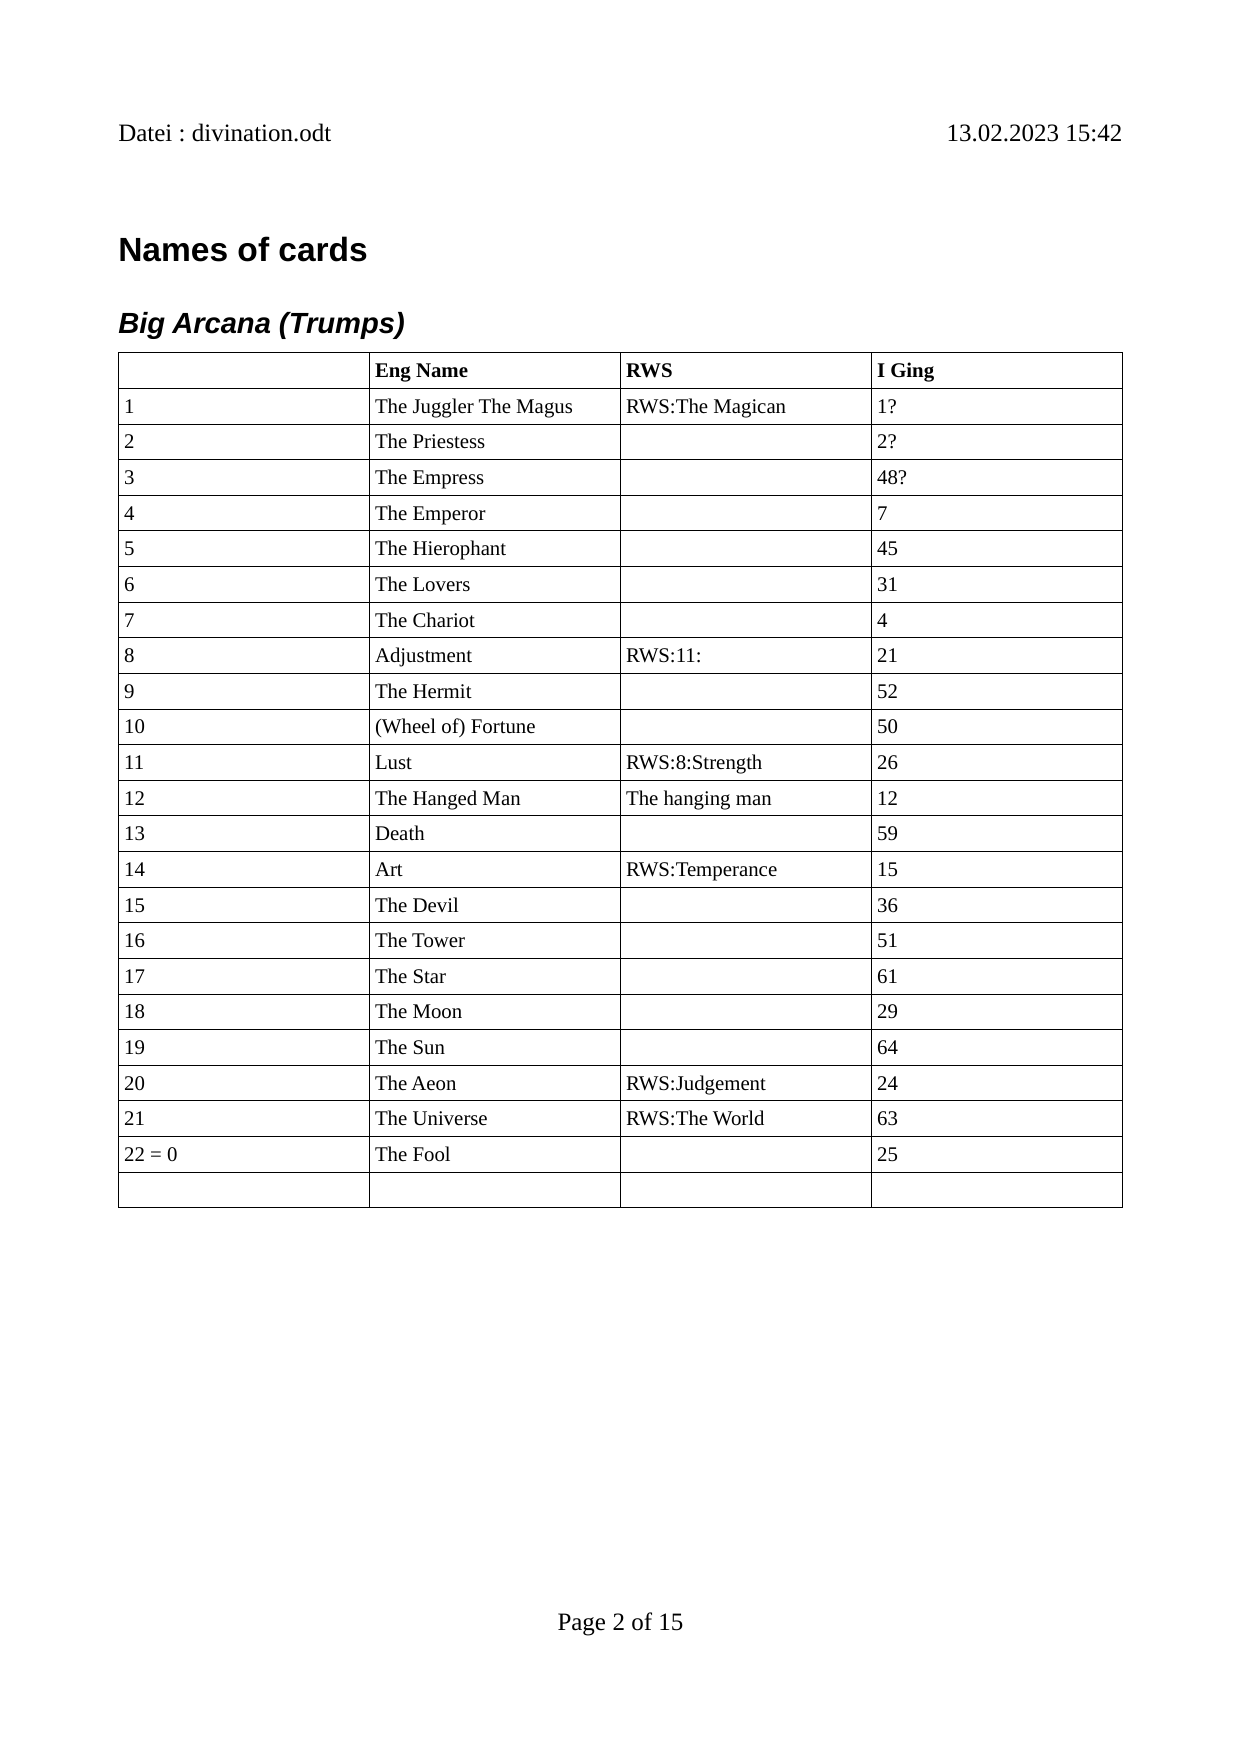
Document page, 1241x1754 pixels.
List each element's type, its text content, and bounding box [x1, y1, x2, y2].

table_cell 61 [872, 959, 1122, 993]
table_header RWS [621, 353, 871, 388]
table_cell Art [370, 852, 620, 887]
table_cell The Tower [370, 923, 620, 958]
table_cell 4 [872, 603, 1122, 637]
table_cell The Hierophant [370, 531, 620, 566]
table_cell 2? [872, 425, 1122, 459]
table_header I Ging [872, 353, 1122, 388]
subtitle Big Arcana (Trumps) [118, 306, 1122, 340]
table_cell 15 [872, 852, 1122, 887]
table_cell The Star [370, 959, 620, 993]
table_cell [621, 674, 871, 708]
table_cell The Hermit [370, 674, 620, 708]
table_cell 9 [119, 674, 369, 708]
table_header Eng Name [370, 353, 620, 388]
table_cell 12 [872, 781, 1122, 815]
subtitle Names of cards [118, 230, 1122, 269]
table_cell The Chariot [370, 603, 620, 637]
table_cell 21 [872, 638, 1122, 673]
table_cell 25 [872, 1137, 1122, 1172]
table_cell [370, 1173, 620, 1207]
table_cell The Juggler The Magus [370, 389, 620, 423]
table_cell The Hanged Man [370, 781, 620, 815]
table_cell 24 [872, 1066, 1122, 1100]
table_cell [621, 496, 871, 530]
table_cell 4 [119, 496, 369, 530]
table_cell Lust [370, 745, 620, 780]
table_header [119, 353, 369, 388]
table_cell 64 [872, 1030, 1122, 1065]
table_cell [621, 567, 871, 602]
table_cell 45 [872, 531, 1122, 566]
table_cell [621, 923, 871, 958]
table_cell [621, 531, 871, 566]
table_cell [621, 995, 871, 1029]
table_cell 21 [119, 1101, 369, 1136]
table_cell RWS:Judgement [621, 1066, 871, 1100]
table_cell [621, 959, 871, 993]
table_cell [621, 603, 871, 637]
table_cell 29 [872, 995, 1122, 1029]
table_cell [621, 816, 871, 851]
table_cell The Empress [370, 460, 620, 495]
table_cell 19 [119, 1030, 369, 1065]
table_cell 13 [119, 816, 369, 851]
table_cell RWS:The Magican [621, 389, 871, 423]
table_cell 63 [872, 1101, 1122, 1136]
table_cell [621, 710, 871, 744]
table_cell 14 [119, 852, 369, 887]
table_cell 31 [872, 567, 1122, 602]
table_cell 7 [872, 496, 1122, 530]
table_cell RWS:11: [621, 638, 871, 673]
table_cell 51 [872, 923, 1122, 958]
table_cell 26 [872, 745, 1122, 780]
table_cell 6 [119, 567, 369, 602]
table_cell 36 [872, 888, 1122, 922]
table_cell 8 [119, 638, 369, 673]
table_cell The Priestess [370, 425, 620, 459]
table_cell The Moon [370, 995, 620, 1029]
table_cell The Aeon [370, 1066, 620, 1100]
table_cell The Emperor [370, 496, 620, 530]
table_cell RWS:The World [621, 1101, 871, 1136]
table_cell The hanging man [621, 781, 871, 815]
table_cell (Wheel of) Fortune [370, 710, 620, 744]
table_cell 48? [872, 460, 1122, 495]
table_cell Adjustment [370, 638, 620, 673]
table_cell The Devil [370, 888, 620, 922]
table_cell [621, 425, 871, 459]
table_cell 2 [119, 425, 369, 459]
table_cell The Fool [370, 1137, 620, 1172]
table_cell [621, 460, 871, 495]
table_cell 3 [119, 460, 369, 495]
table_cell 11 [119, 745, 369, 780]
table_cell The Universe [370, 1101, 620, 1136]
table_cell 12 [119, 781, 369, 815]
table_cell 50 [872, 710, 1122, 744]
table_cell 7 [119, 603, 369, 637]
table_cell [621, 1137, 871, 1172]
table_cell 16 [119, 923, 369, 958]
table_cell The Lovers [370, 567, 620, 602]
table_cell RWS:Temperance [621, 852, 871, 887]
table_cell 5 [119, 531, 369, 566]
table_cell 10 [119, 710, 369, 744]
table_cell 1? [872, 389, 1122, 423]
table_cell 15 [119, 888, 369, 922]
table_cell [119, 1173, 369, 1207]
table_cell 52 [872, 674, 1122, 708]
table_cell 17 [119, 959, 369, 993]
table_cell [621, 1030, 871, 1065]
table_cell RWS:8:Strength [621, 745, 871, 780]
table_cell [621, 888, 871, 922]
table_cell [872, 1173, 1122, 1207]
table_cell 22 = 0 [119, 1137, 369, 1172]
table_cell 1 [119, 389, 369, 423]
table_cell [621, 1173, 871, 1207]
table_cell 59 [872, 816, 1122, 851]
table_cell 18 [119, 995, 369, 1029]
table_cell 20 [119, 1066, 369, 1100]
table_cell The Sun [370, 1030, 620, 1065]
table_cell Death [370, 816, 620, 851]
